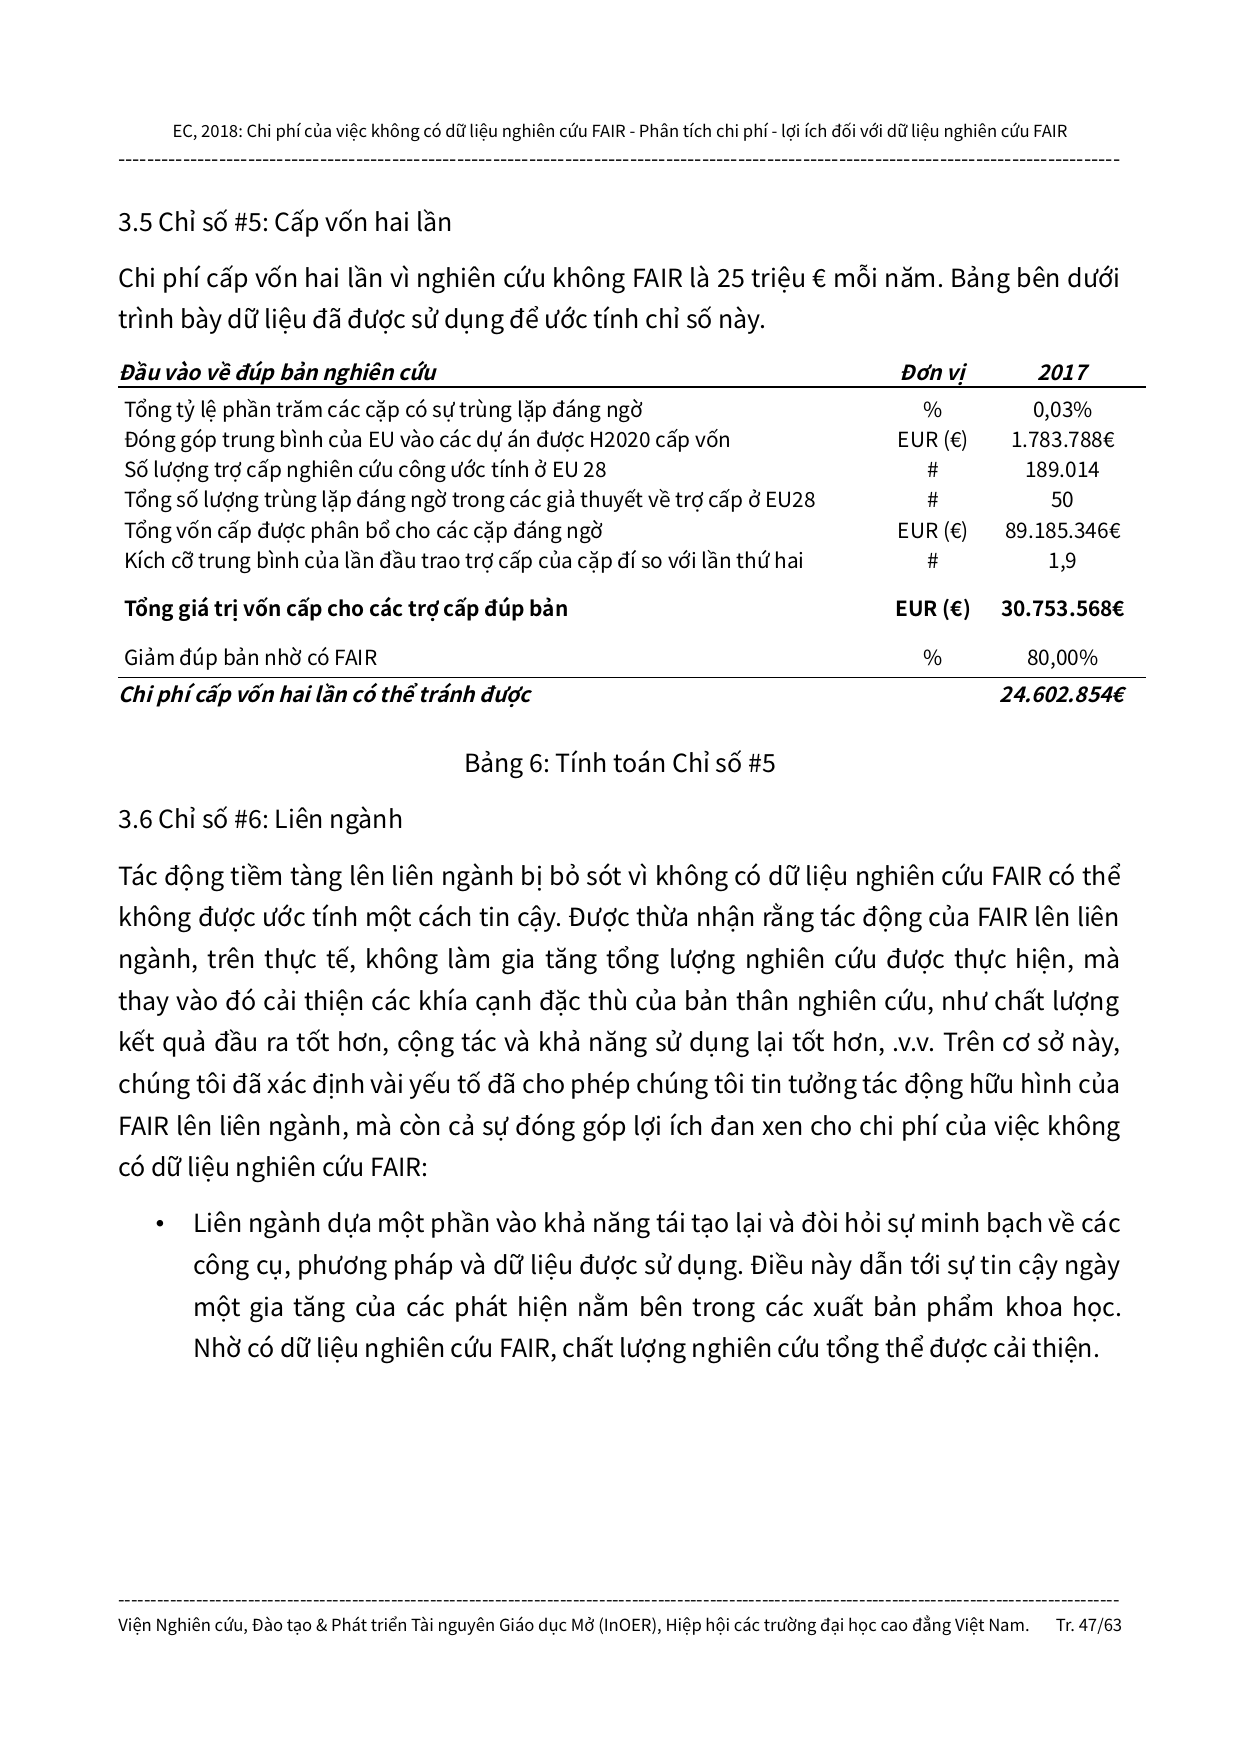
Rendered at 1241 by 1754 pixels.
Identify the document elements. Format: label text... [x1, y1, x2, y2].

table_header 2017 [980, 356, 1146, 386]
text 3.5 Chỉ số #5: Cấp vốn hai lần [118, 202, 1122, 238]
text Bảng 6: Tính toán Chỉ số #5 [118, 743, 1122, 780]
text Chi phí cấp vốn hai lần vì nghiên cứu không FAIR là 25 triệu € mỗi năm. Bảng bên dưới trình bày dữ liệu đã được sử dụng để ước tính chỉ số này. [118, 258, 1122, 336]
table_cell Tổng tỷ lệ phần trăm các cặp có sự trùng lặp đáng ngờ Đóng góp trung bình của EU vào các dự án được H2020 cấp vốn Số lượng trợ cấp nghiên cứu công ước tính ở EU 28 Tổng số lượng trùng lặp đáng ngờ trong các giả thuyết về trợ cấp ở EU28 Tổng vốn cấp được phân bổ cho các cặp đáng ngờ Kích cỡ trung bình của lần đầu trao trợ cấp của cặp đí so với lần thứ hai Tổng giá trị vốn cấp cho các trợ cấp đúp bản Giảm đúp bản nhờ có FAIR [118, 388, 886, 677]
table_cell 0,03% 1.783.788€ 189.014 50 89.185.346€ 1,9 30.753.568€ 80,00% [980, 388, 1146, 677]
table_cell % EUR (€) # # EUR (€) # EUR (€) % [886, 388, 980, 677]
table_cell [886, 678, 980, 708]
list Liên ngành dựa một phần vào khả năng tái tạo lại và đòi hỏi sự minh bạch về các công cụ, phương pháp và dữ liệu được sử dụng. Điều này dẫn tới sự tin cậy ngày một gia tăng của các phát hiện nằm bên trong các xuất bản phẩm khoa học. Nhờ có dữ liệu nghiên cứu FAIR, chất lượng nghiên cứu tổng thể được cải thiện. [156, 1204, 1122, 1365]
table_header Đơn vị [886, 356, 980, 386]
table_cell Chi phí cấp vốn hai lần có thể tránh được [118, 678, 886, 708]
text 3.6 Chỉ số #6: Liên ngành [118, 800, 1122, 836]
table_header Đầu vào về đúp bản nghiên cứu [118, 356, 886, 386]
table_cell 24.602.854€ [980, 678, 1146, 708]
text Tác động tiềm tàng lên liên ngành bị bỏ sót vì không có dữ liệu nghiên cứu FAIR có thể không được ước tính một cách tin cậy. Được thừa nhận rằng tác động của FAIR lên liên ngành, trên thực tế, không làm gia tăng tổng lượng nghiên cứu được thực hiện, mà thay vào đó cải thiện các khía cạnh đặc thù của bản thân nghiên cứu, như chất lượng kết quả đầu ra tốt hơn, cộng tác và khả năng sử dụng lại tốt hơn, .v.v. Trên cơ sở này, chúng tôi đã xác định vài yếu tố đã cho phép chúng tôi tin tưởng tác động hữu hình của FAIR lên liên ngành, mà còn cả sự đóng góp lợi ích đan xen cho chi phí của việc không có dữ liệu nghiên cứu FAIR: [118, 856, 1122, 1184]
